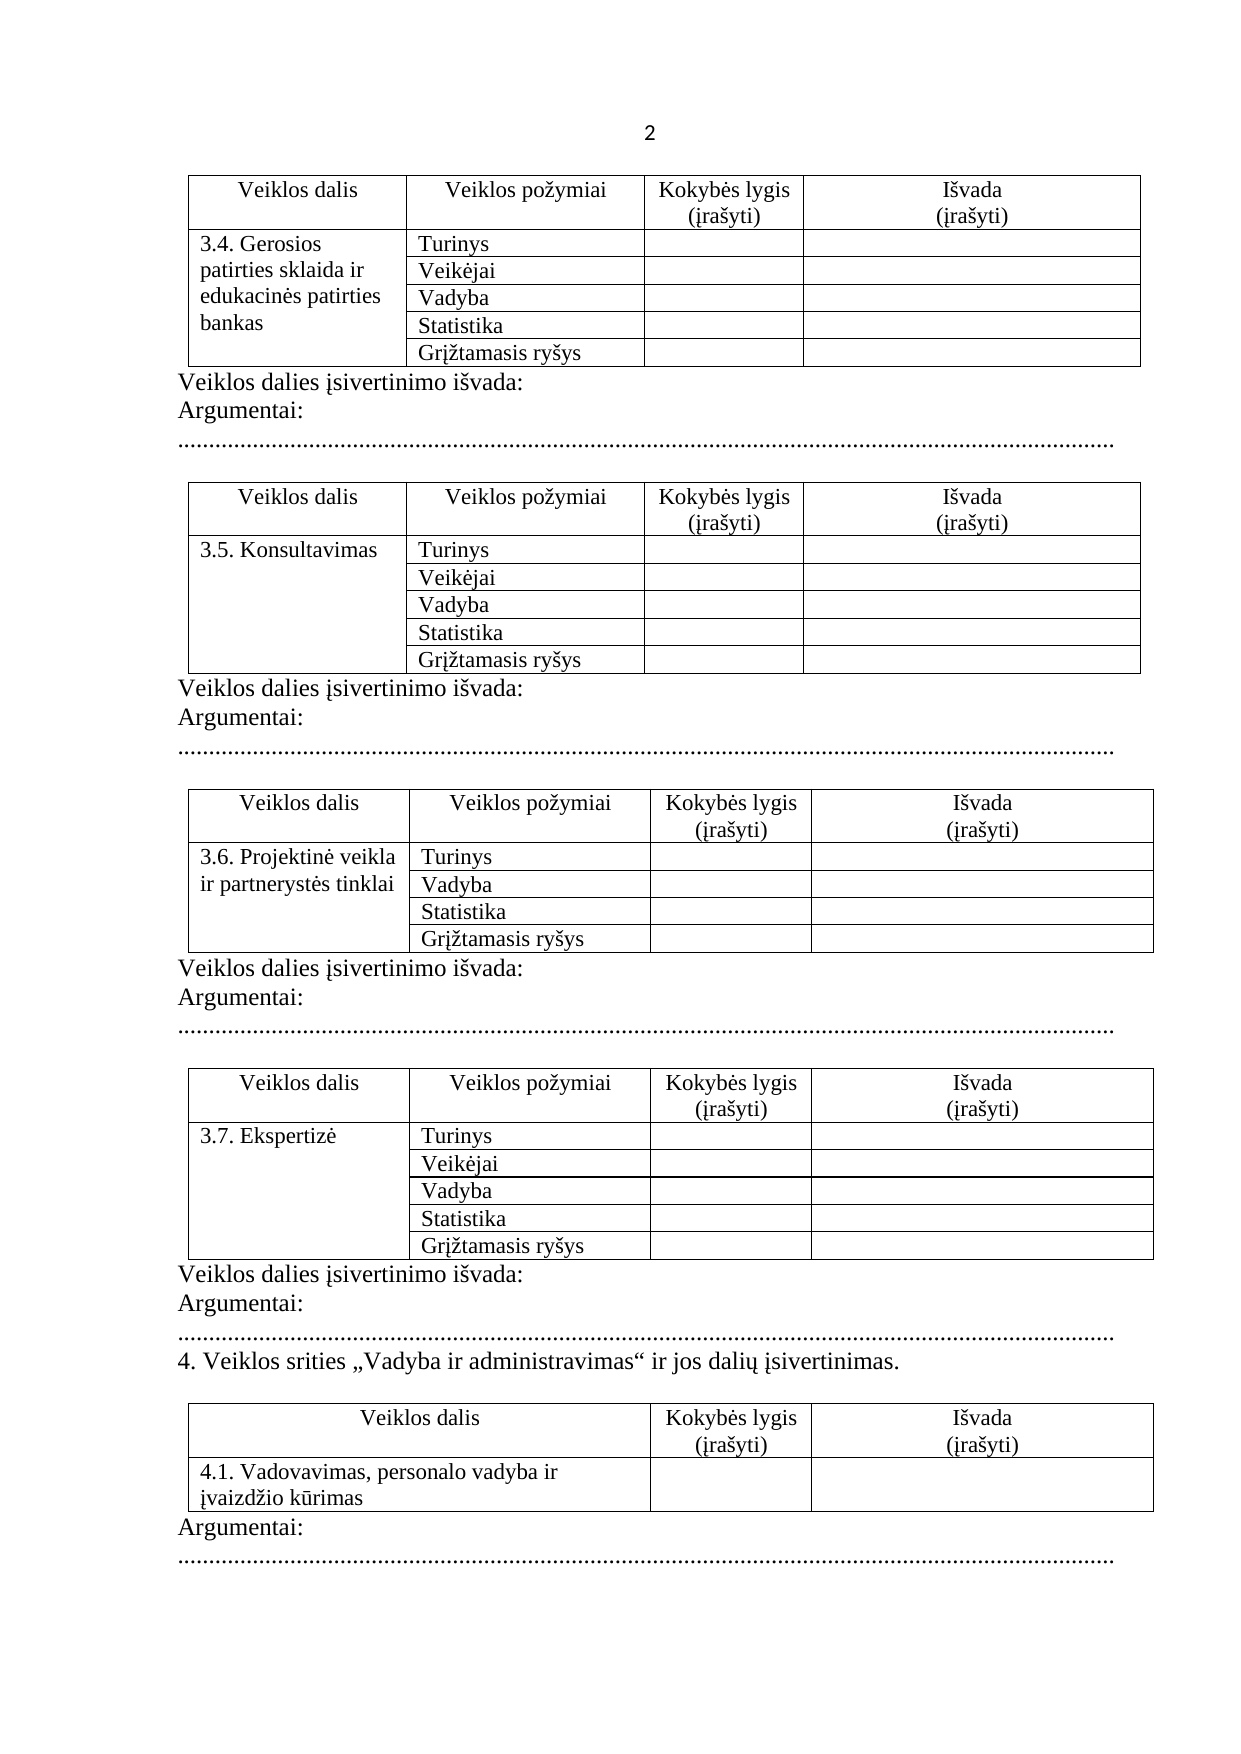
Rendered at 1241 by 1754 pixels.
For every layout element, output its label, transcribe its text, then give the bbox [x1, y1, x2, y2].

table_header Išvada (įrašyti) [804, 176, 1140, 229]
table_header Kokybės lygis (įrašyti) [645, 176, 803, 229]
table_cell Veikėjai [410, 1150, 650, 1176]
table_cell [651, 1205, 811, 1231]
text Argumentai: [177, 982, 1122, 1010]
table_cell [804, 619, 1140, 645]
table_header Veiklos dalis [189, 1404, 650, 1457]
table_cell [812, 1458, 1153, 1511]
table_cell [804, 646, 1140, 672]
table_cell [812, 1123, 1153, 1149]
table_header Kokybės lygis (įrašyti) [651, 790, 811, 842]
text Veiklos dalies įsivertinimo išvada: [177, 673, 1122, 702]
table_cell 3.7. Ekspertizė [189, 1123, 409, 1258]
table_cell Grįžtamasis ryšys [407, 339, 644, 366]
table_cell [804, 591, 1140, 618]
table_cell Turinys [407, 230, 644, 256]
table_cell Statistika [410, 1205, 650, 1231]
table_cell [645, 230, 803, 256]
table_header Veiklos požymiai [407, 176, 644, 229]
table_cell [651, 1232, 811, 1258]
table_cell [645, 536, 803, 563]
table_cell [651, 1150, 811, 1176]
table_header Veiklos požymiai [407, 483, 644, 535]
table_header Veiklos dalis [189, 1069, 409, 1122]
table_cell [804, 564, 1140, 590]
table_cell [645, 619, 803, 645]
table_cell [804, 257, 1140, 283]
table_header Kokybės lygis (įrašyti) [651, 1404, 811, 1457]
table_cell [645, 339, 803, 366]
table_cell [804, 536, 1140, 563]
table_cell [651, 1458, 811, 1511]
table_cell [645, 646, 803, 672]
text 4. Veiklos srities „Vadyba ir administravimas“ ir jos dalių įsivertinimas. [177, 1346, 1122, 1374]
table_header Išvada (įrašyti) [804, 483, 1140, 535]
table_cell 3.6. Projektinė veikla ir partnerystės tinklai [189, 843, 409, 952]
table_header Išvada (įrašyti) [812, 1069, 1153, 1122]
text . [177, 1541, 1122, 1569]
text Argumentai: [177, 395, 1122, 424]
table_cell Vadyba [410, 871, 650, 897]
table_cell [804, 312, 1140, 338]
table_cell [812, 871, 1153, 897]
table_cell Grįžtamasis ryšys [407, 646, 644, 672]
table_cell [812, 843, 1153, 869]
table_header Veiklos dalis [189, 790, 409, 842]
table_cell [651, 843, 811, 869]
table_cell Vadyba [407, 285, 644, 311]
table_header Išvada (įrašyti) [812, 790, 1153, 842]
table_cell Veikėjai [407, 564, 644, 590]
table_cell [804, 339, 1140, 366]
table_cell [645, 591, 803, 618]
text Argumentai: [177, 1288, 1122, 1317]
table_cell [812, 1150, 1153, 1176]
text . [177, 424, 1122, 453]
table_header Veiklos požymiai [410, 790, 650, 842]
table_cell Veikėjai [407, 257, 644, 283]
table_cell [645, 564, 803, 590]
table_cell Grįžtamasis ryšys [410, 1232, 650, 1258]
table_cell [645, 285, 803, 311]
table_cell Turinys [410, 1123, 650, 1149]
table_cell Statistika [407, 619, 644, 645]
table_cell [651, 871, 811, 897]
table_cell [812, 898, 1153, 924]
table_cell 3.5. Konsultavimas [189, 536, 406, 672]
text Argumentai: [177, 702, 1122, 731]
table_cell [645, 312, 803, 338]
table_cell Vadyba [410, 1178, 650, 1204]
table_header Veiklos požymiai [410, 1069, 650, 1122]
table_cell Vadyba [407, 591, 644, 618]
table_cell 3.4. Gerosios patirties sklaida ir edukacinės patirties bankas [189, 230, 406, 366]
table_cell Statistika [410, 898, 650, 924]
table_header Veiklos dalis [189, 483, 406, 535]
text . [177, 1317, 1122, 1346]
text . [177, 731, 1122, 760]
table_cell [651, 1178, 811, 1204]
table_cell Statistika [407, 312, 644, 338]
table_cell [645, 257, 803, 283]
table_header Išvada (įrašyti) [812, 1404, 1153, 1457]
table_cell [812, 1232, 1153, 1258]
table_header Veiklos dalis [189, 176, 406, 229]
table_header Kokybės lygis (įrašyti) [645, 483, 803, 535]
table_cell Turinys [407, 536, 644, 563]
table_cell 4.1. Vadovavimas, personalo vadyba ir įvaizdžio kūrimas [189, 1458, 650, 1511]
table_cell [804, 285, 1140, 311]
table_cell [812, 1178, 1153, 1204]
text Veiklos dalies įsivertinimo išvada: [177, 1259, 1122, 1288]
text . [177, 1010, 1122, 1039]
table_cell [812, 1205, 1153, 1231]
table_header Kokybės lygis (įrašyti) [651, 1069, 811, 1122]
text Veiklos dalies įsivertinimo išvada: [177, 367, 1122, 395]
table_cell [651, 1123, 811, 1149]
text Veiklos dalies įsivertinimo išvada: [177, 953, 1122, 982]
table_cell Grįžtamasis ryšys [410, 925, 650, 952]
table_cell Turinys [410, 843, 650, 869]
table_cell [651, 925, 811, 952]
table_cell [804, 230, 1140, 256]
text Argumentai: [177, 1512, 1122, 1541]
table_cell [651, 898, 811, 924]
table_cell [812, 925, 1153, 952]
